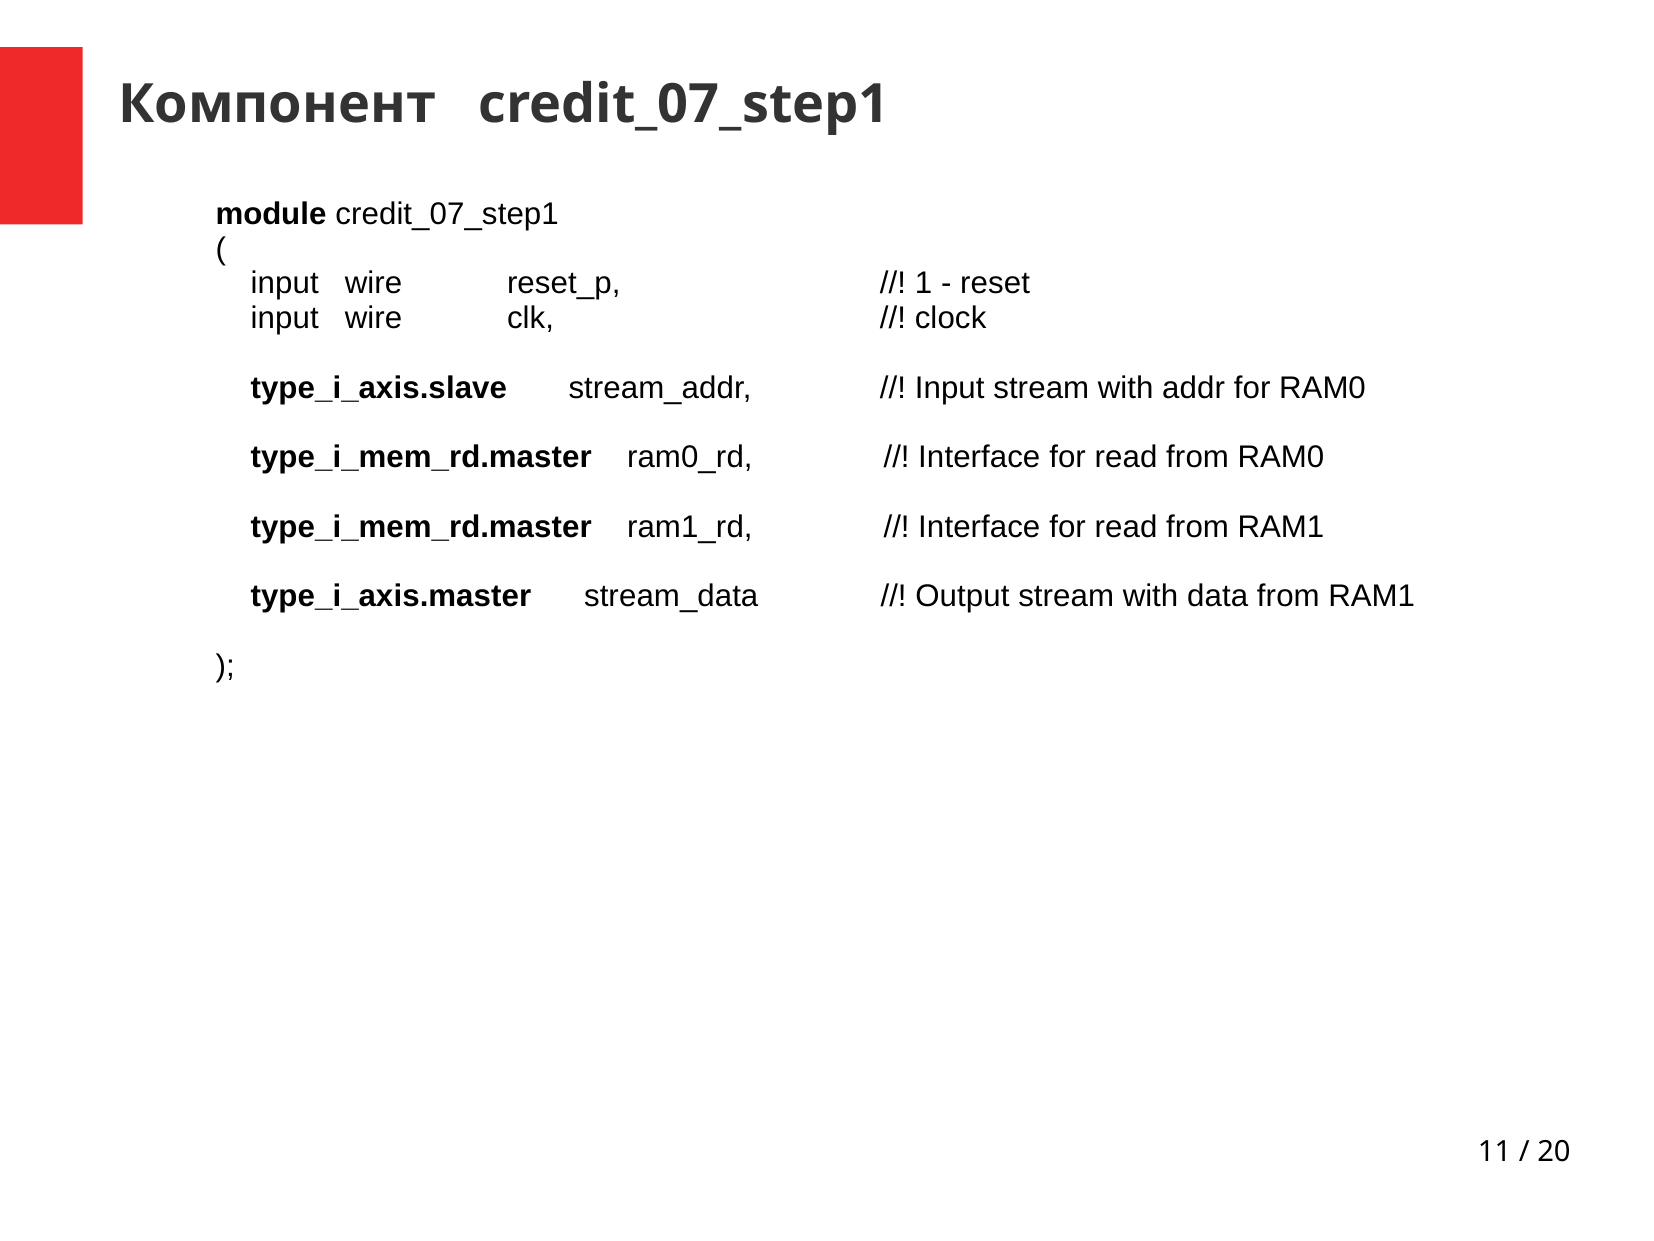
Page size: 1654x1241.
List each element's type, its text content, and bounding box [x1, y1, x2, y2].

text_box module credit_07_step1 ( input wire reset_p, //! 1 - reset input wire clk, //! clock type_i_axis.slave stream_addr, //! Input stream with addr for RAM0 type_i_mem_rd.master ram0_rd, //! Interface for read from RAM0 type_i_mem_rd.master ram1_rd, //! Interface for read from RAM1 type_i_axis.master stream_data //! Output stream with data from RAM1 ); [200, 188, 1432, 690]
title Компонент credit_07_step1 [118, 49, 1571, 154]
